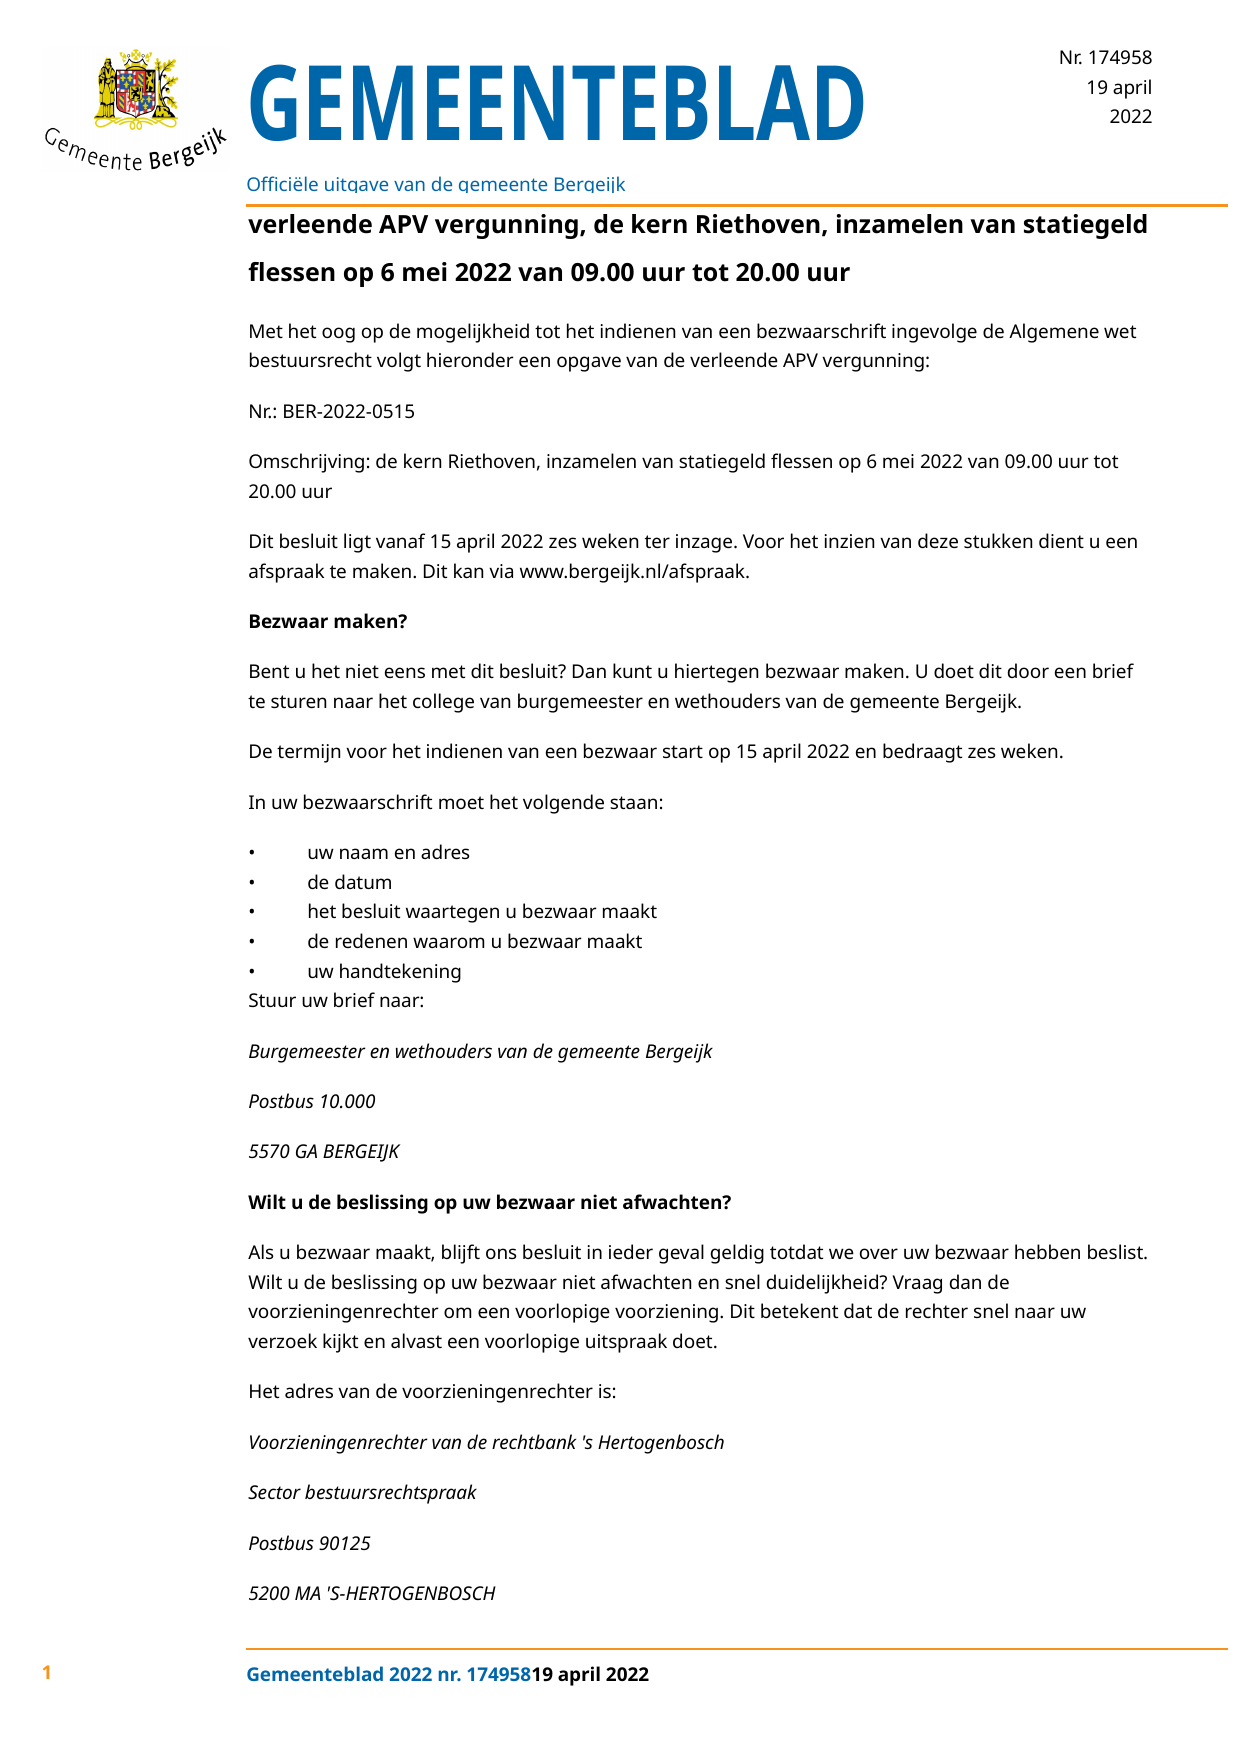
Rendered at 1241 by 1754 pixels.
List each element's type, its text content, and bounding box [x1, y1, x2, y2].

text Bent u het niet eens met dit besluit? Dan kunt u hiertegen bezwaar maken. U doet dit door een brief te sturen naar het college van burgemeester en wethouders van de gemeente Bergeijk. [248, 659, 1152, 714]
text Burgemeester en wethouders van de gemeente Bergeijk [248, 1038, 1152, 1064]
text Als u bezwaar maakt, blijft ons besluit in ieder geval geldig totdat we over uw bezwaar hebben beslist. Wilt u de beslissing op uw bezwaar niet afwachten en snel duidelijkheid? Vraag dan de voorzieningenrechter om een voorlopige voorziening. Dit betekent dat de rechter snel naar uw verzoek kijkt en alvast een voorlopige uitspraak doet. [248, 1239, 1152, 1354]
list uw naam en adres [248, 839, 1152, 865]
text Voorzieningenrechter van de rechtbank 's Hertogenbosch [248, 1429, 1152, 1455]
list de redenen waarom u bezwaar maakt [248, 928, 1152, 954]
text Postbus 90125 [248, 1530, 1152, 1556]
text Postbus 10.000 [248, 1088, 1152, 1114]
list het besluit waartegen u bezwaar maakt [248, 899, 1152, 924]
text Het adres van de voorzieningenrechter is: [248, 1379, 1152, 1404]
text De termijn voor het indienen van een bezwaar start op 15 april 2022 en bedraagt zes weken. [248, 739, 1152, 764]
text Wilt u de beslissing op uw bezwaar niet afwachten? [248, 1189, 1152, 1215]
list de datum [248, 869, 1152, 895]
text Sector bestuursrechtspraak [248, 1479, 1152, 1505]
text Stuur uw brief naar: [248, 987, 1152, 1013]
text Nr.: BER-2022-0515 [248, 398, 1152, 424]
text verleende APV vergunning, de kern Riethoven, inzamelen van statiegeld flessen op 6 mei 2022 van 09.00 uur tot 20.00 uur [248, 207, 1152, 288]
text Met het oog op de mogelijkheid tot het indienen van een bezwaarschrift ingevolge de Algemene wet bestuursrecht volgt hieronder een opgave van de verleende APV vergunning: [248, 318, 1152, 373]
text Omschrijving: de kern Riethoven, inzamelen van statiegeld flessen op 6 mei 2022 van 09.00 uur tot 20.00 uur [248, 448, 1152, 504]
list uw handtekening [248, 958, 1152, 984]
text 5570 GA BERGEIJK [248, 1139, 1152, 1164]
picture [41, 47, 231, 172]
text In uw bezwaarschrift moet het volgende staan: [248, 789, 1152, 815]
text Dit besluit ligt vanaf 15 april 2022 zes weken ter inzage. Voor het inzien van deze stukken dient u een afspraak te maken. Dit kan via www.bergeijk.nl/afspraak. [248, 528, 1152, 584]
text 5200 MA 'S-HERTOGENBOSCH [248, 1580, 1152, 1606]
text Bezwaar maken? [248, 608, 1152, 634]
